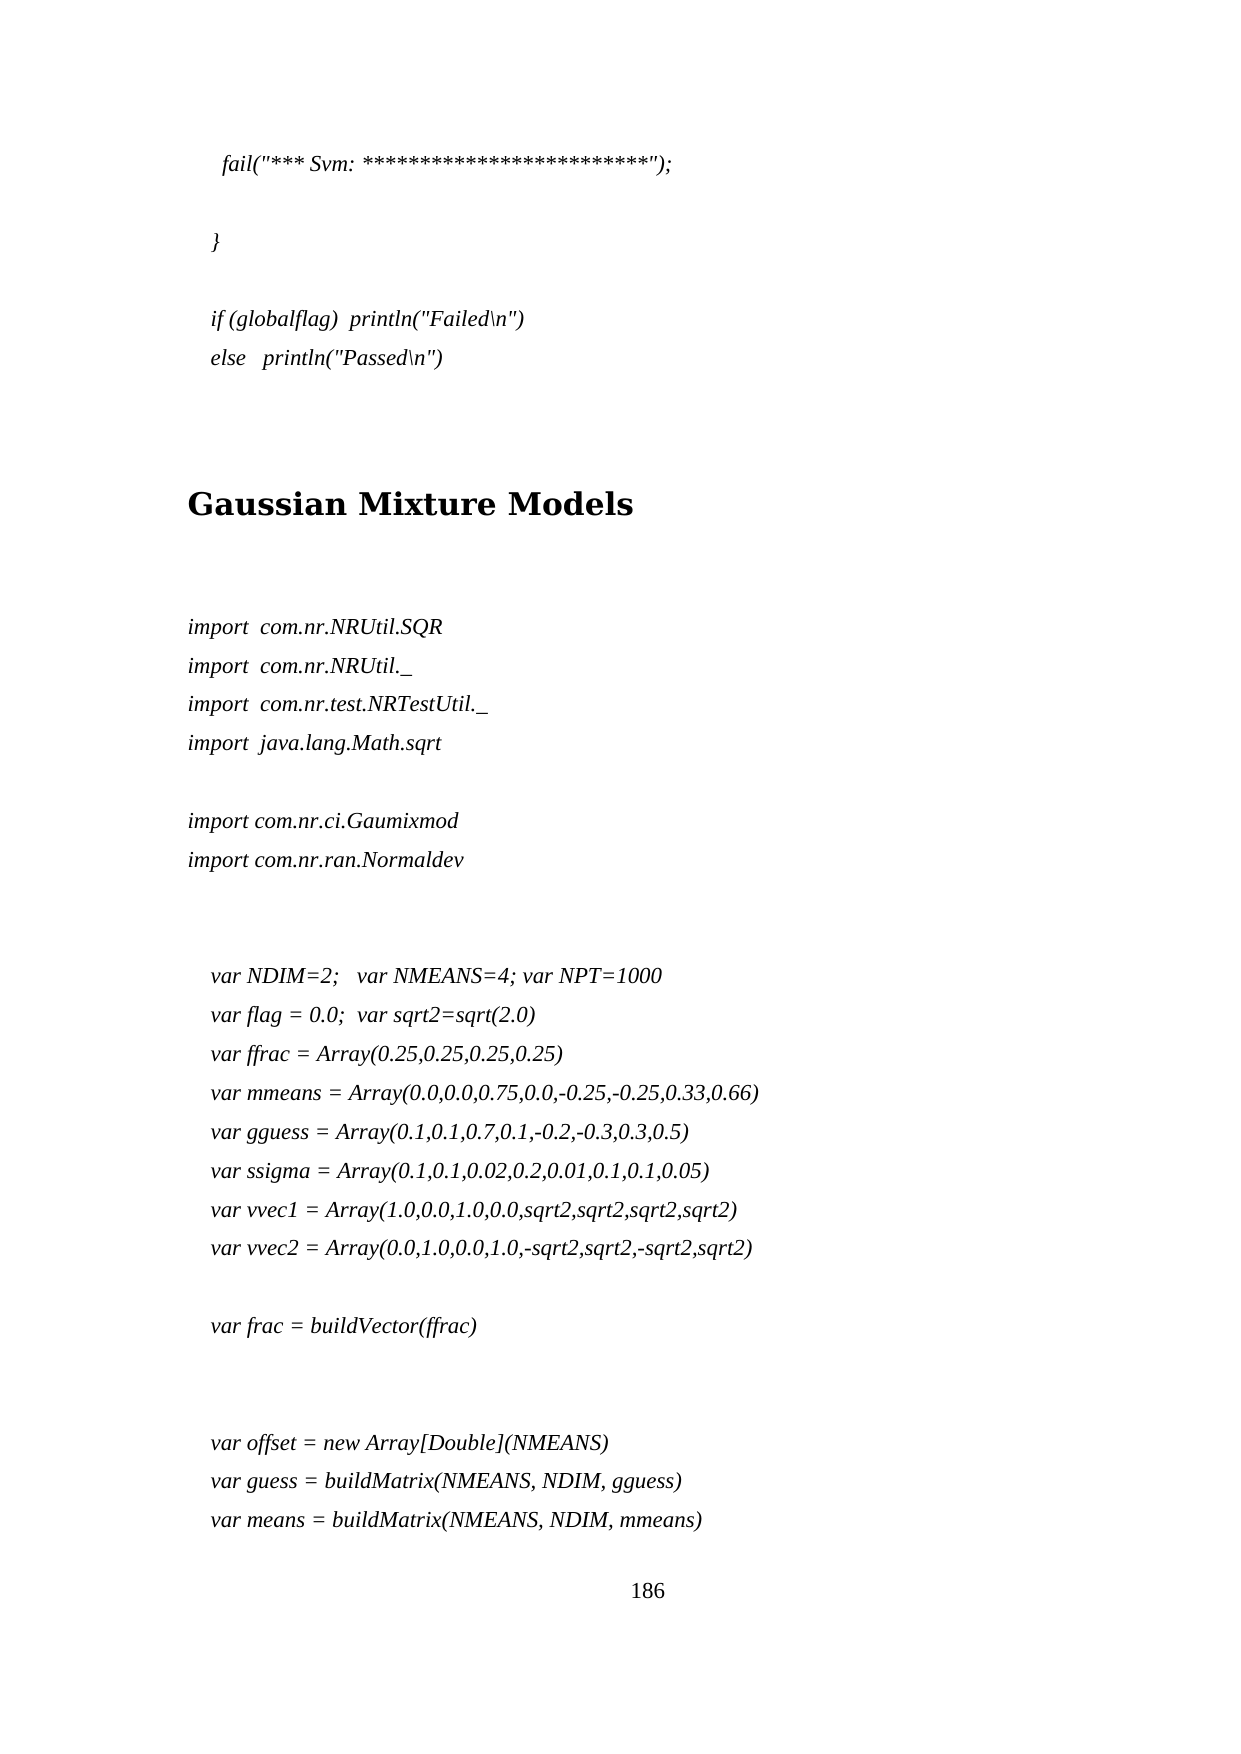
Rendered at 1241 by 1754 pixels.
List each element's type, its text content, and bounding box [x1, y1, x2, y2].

text var guess = buildMatrix(NMEANS, NDIM, gguess) [187, 1468, 1108, 1494]
text var flag = 0.0; var sqrt2=sqrt(2.0) [187, 1001, 1108, 1028]
text else println("Passed\n") [187, 344, 1108, 371]
text var NDIM=2; var NMEANS=4; var NPT=1000 [187, 962, 1108, 989]
text var offset = new Array[Double](NMEANS) [187, 1429, 1108, 1455]
text var vvec1 = Array(1.0,0.0,1.0,0.0,sqrt2,sqrt2,sqrt2,sqrt2) [187, 1196, 1108, 1222]
text import com.nr.test.NRTestUtil._ [187, 691, 1108, 717]
text import com.nr.ran.Normaldev [187, 846, 1108, 872]
text var ffrac = Array(0.25,0.25,0.25,0.25) [187, 1040, 1108, 1067]
text if (globalflag) println("Failed\n") [187, 305, 1108, 332]
text var ssigma = Array(0.1,0.1,0.02,0.2,0.01,0.1,0.1,0.05) [187, 1157, 1108, 1183]
text var gguess = Array(0.1,0.1,0.7,0.1,-0.2,-0.3,0.3,0.5) [187, 1118, 1108, 1144]
text import com.nr.ci.Gaumixmod [187, 807, 1108, 833]
text import com.nr.NRUtil._ [187, 652, 1108, 678]
text fail("*** Svm: *************************"); [187, 150, 1108, 176]
text import java.lang.Math.sqrt [187, 729, 1108, 756]
text var means = buildMatrix(NMEANS, NDIM, mmeans) [187, 1506, 1108, 1533]
text import com.nr.NRUtil.SQR [187, 613, 1108, 639]
text var mmeans = Array(0.0,0.0,0.75,0.0,-0.25,-0.25,0.33,0.66) [187, 1079, 1108, 1105]
text var vvec2 = Array(0.0,1.0,0.0,1.0,-sqrt2,sqrt2,-sqrt2,sqrt2) [187, 1234, 1108, 1261]
text } [187, 228, 1108, 254]
text var frac = buildVector(ffrac) [187, 1312, 1108, 1338]
subtitle Gaussian Mixture Models [187, 486, 1108, 523]
